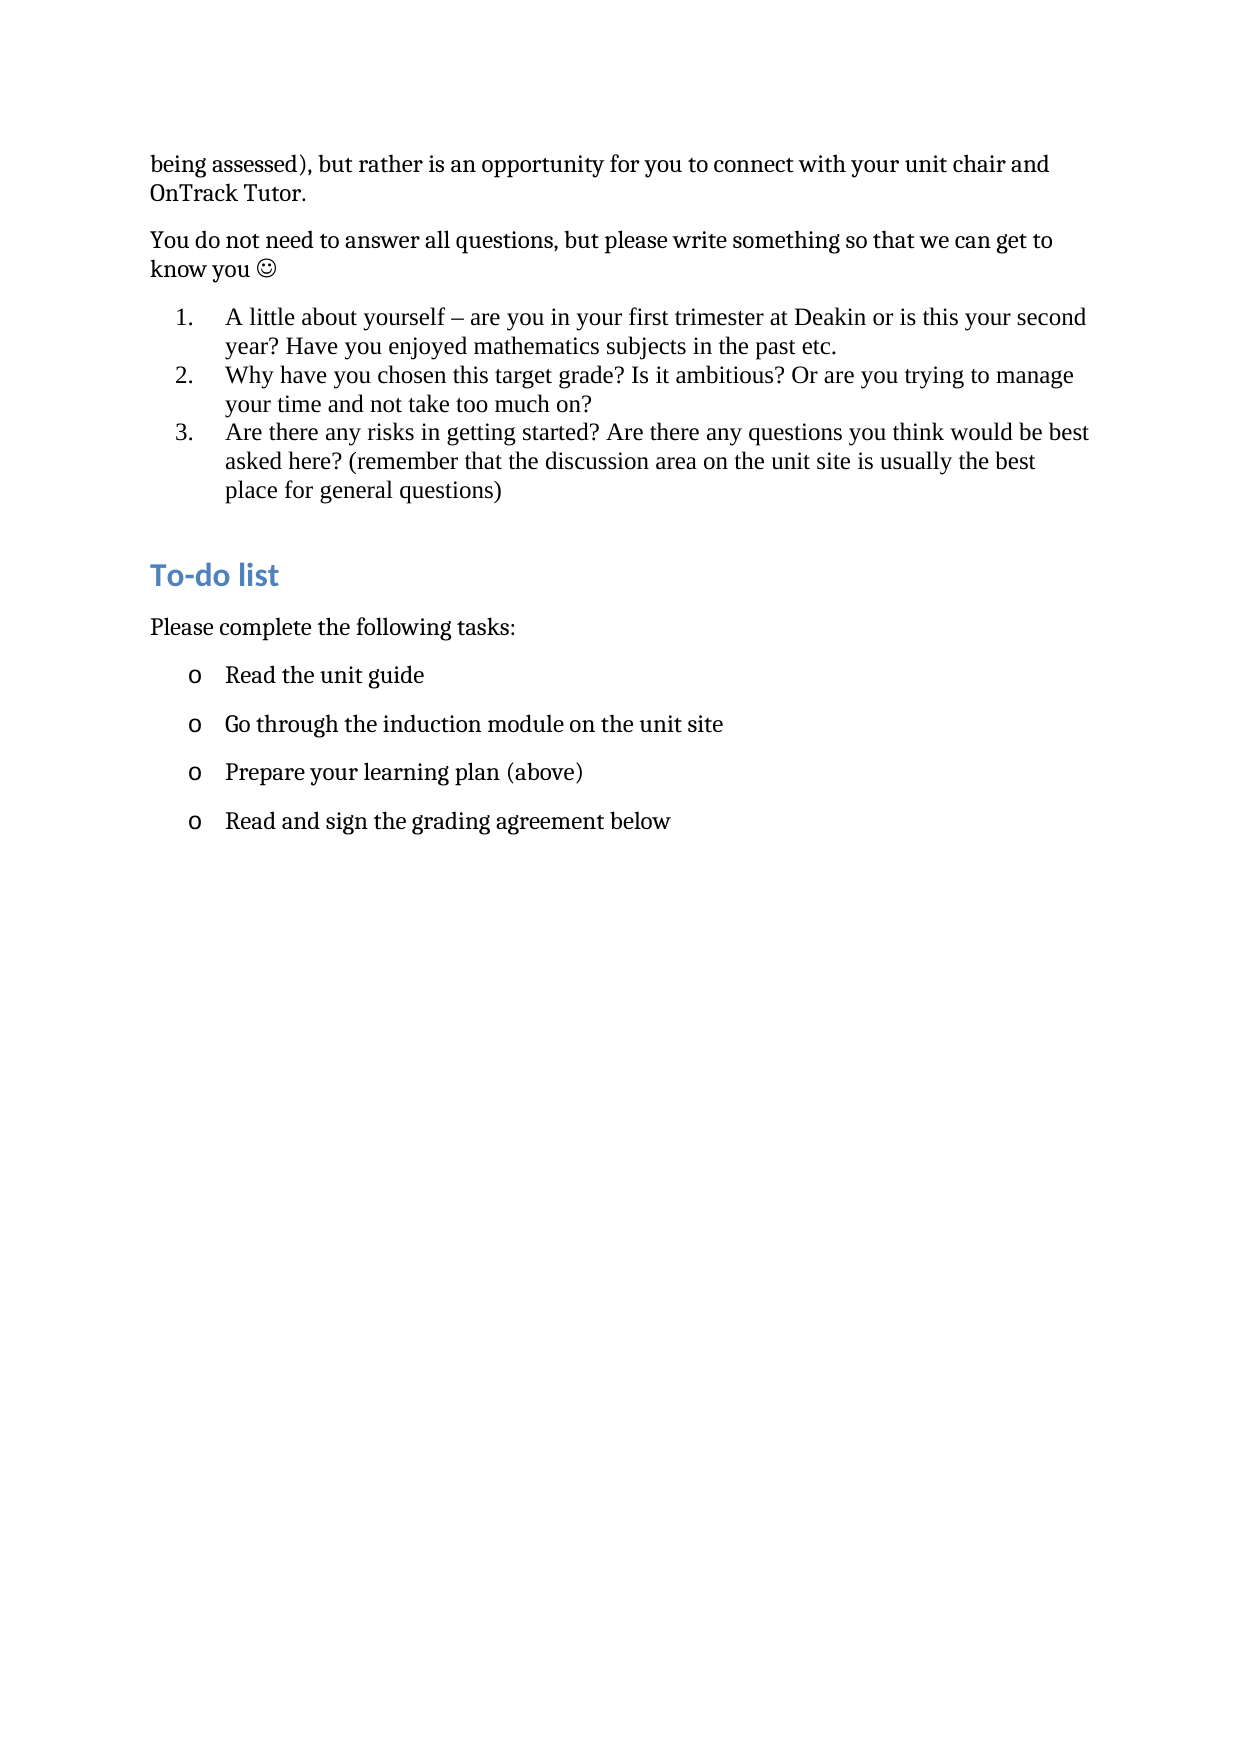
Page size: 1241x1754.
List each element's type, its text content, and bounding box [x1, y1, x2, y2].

list A little about yourself – are you in your first trimester at Deakin or is this your second year? Have you enjoyed mathematics subjects in the past etc. [175, 302, 1090, 360]
list Prepare your learning plan (above) [187, 758, 1090, 788]
list Why have you chosen this target grade? Is it ambitious? Or are you trying to manage your time and not take too much on? [175, 360, 1090, 417]
list Go through the induction module on the unit site [187, 709, 1090, 739]
list Read the unit guide [187, 661, 1090, 691]
text Please complete the following tasks: [150, 613, 1090, 642]
list Read and sign the grading agreement below [187, 807, 1090, 837]
list Are there any risks in getting started? Are there any questions you think would be best asked here? (remember that the discussion area on the unit site is usually the best place for general questions) [175, 417, 1090, 504]
subtitle To-do list [150, 554, 1090, 594]
text being assessed), but rather is an opportunity for you to connect with your unit chair and OnTrack Tutor. [150, 150, 1090, 207]
text You do not need to answer all questions, but please write something so that we can get to know you  [150, 226, 1090, 284]
